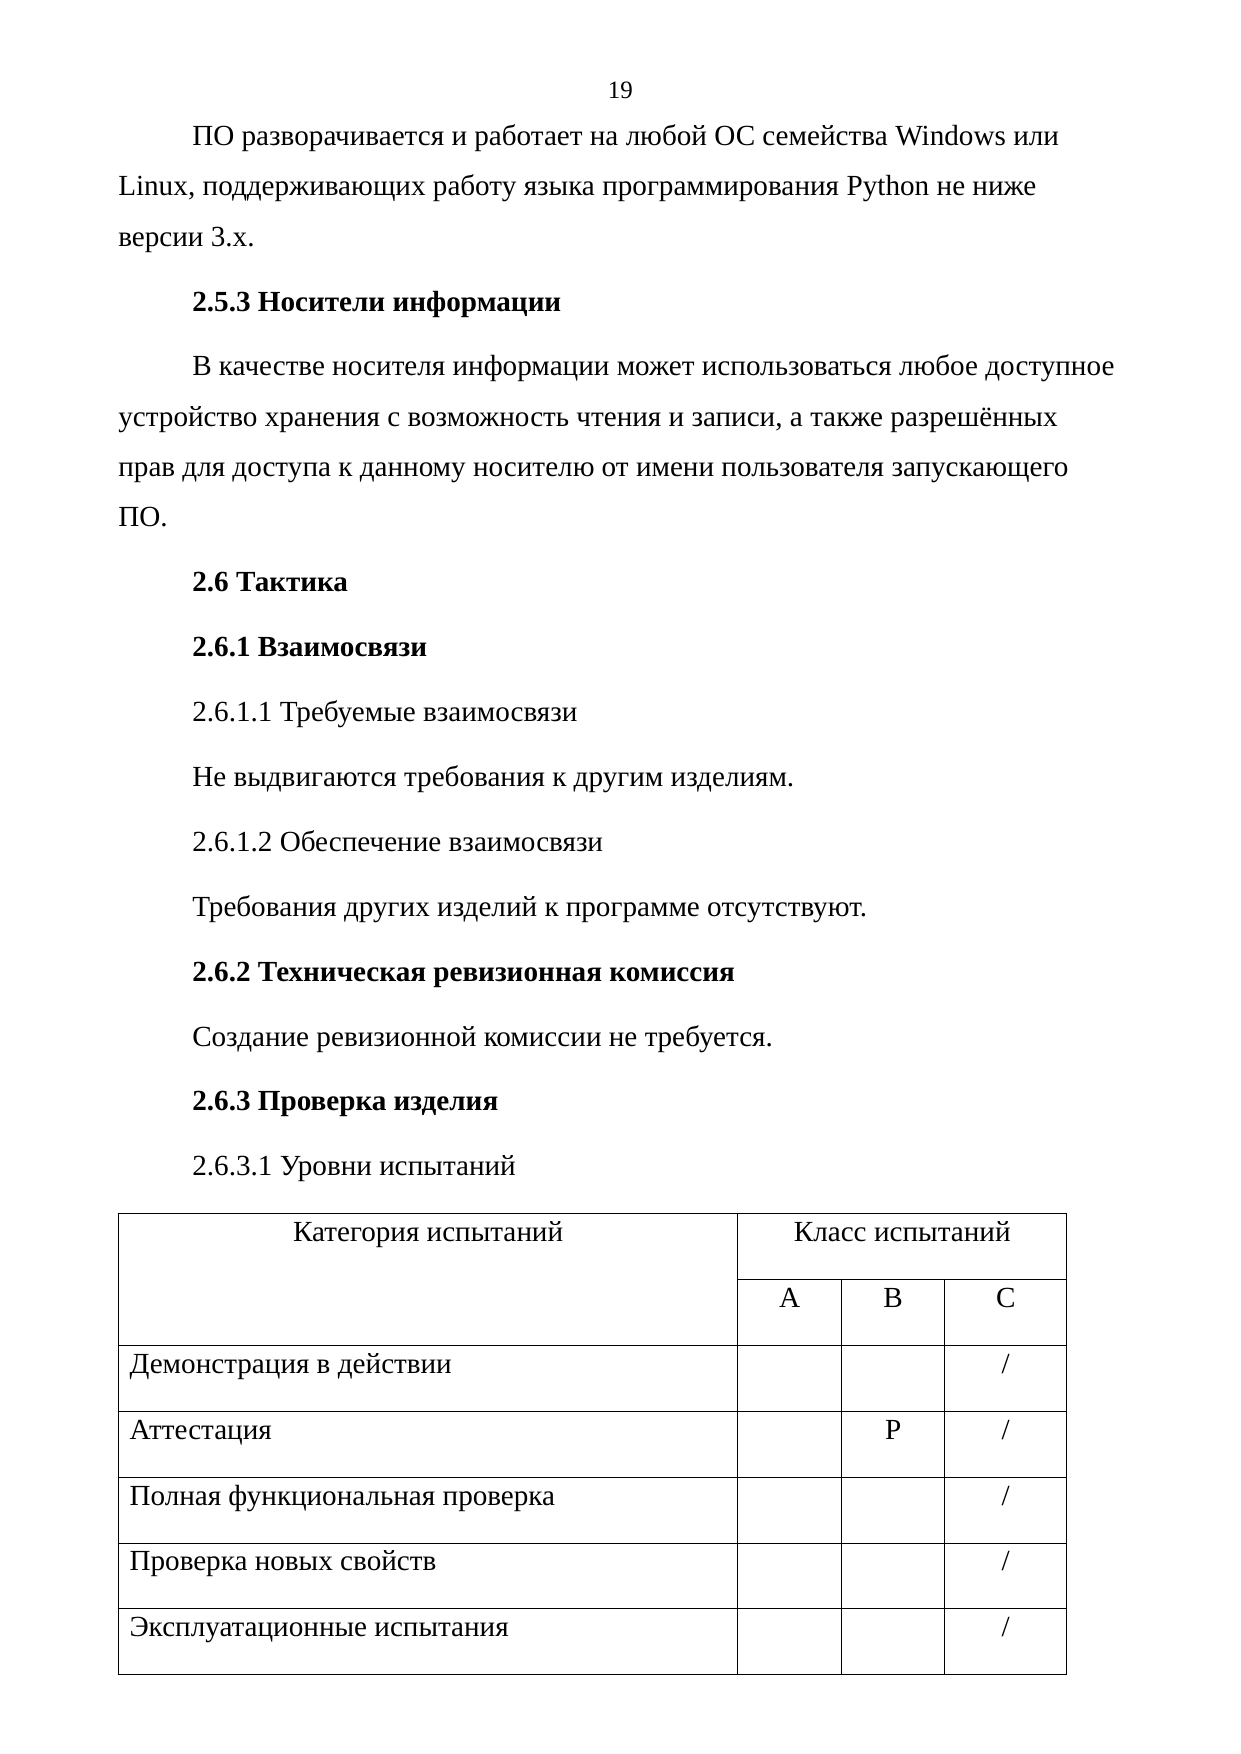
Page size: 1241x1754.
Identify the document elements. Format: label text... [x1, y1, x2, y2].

table_cell [842, 1609, 944, 1674]
text Создание ревизионной комиссии не требуется. [118, 1019, 1122, 1052]
text 2.6.1.1 Требуемые взаимосвязи [118, 694, 1122, 728]
table_cell [738, 1609, 841, 1674]
text 2.6.1 Взаимосвязи [118, 629, 1122, 663]
table_cell / [945, 1478, 1066, 1542]
text В качестве носителя информации может использоваться любое доступное устройство хранения с возможность чтения и записи, а также разрешённых прав для доступа к данному носителю от имени пользователя запускающего ПО. [118, 348, 1122, 533]
text 2.6.3.1 Уровни испытаний [118, 1148, 1122, 1182]
table_cell Р [842, 1412, 944, 1477]
table_header Класс испытаний [738, 1214, 1066, 1279]
table_cell [842, 1346, 944, 1411]
table_cell [738, 1346, 841, 1411]
table_cell / [945, 1609, 1066, 1674]
table_cell Аттестация [119, 1412, 737, 1477]
text 2.5.3 Носители информации [118, 284, 1122, 317]
text 2.6.1.2 Обеспечение взаимосвязи [118, 824, 1122, 857]
table_cell / [945, 1412, 1066, 1477]
table_header Категория испытаний [119, 1214, 737, 1345]
text Не выдвигаются требования к другим изделиям. [118, 759, 1122, 793]
table_cell В [842, 1280, 944, 1345]
table_cell Проверка новых свойств [119, 1544, 737, 1608]
table_cell [738, 1544, 841, 1608]
text 2.6.3 Проверка изделия [118, 1083, 1122, 1117]
table_cell С [945, 1280, 1066, 1345]
table_cell [738, 1412, 841, 1477]
table_cell Полная функциональная проверка [119, 1478, 737, 1542]
table_cell [842, 1544, 944, 1608]
text ПО разворачивается и работает на любой ОС семейства Windows или Linux, поддерживающих работу языка программирования Python не ниже версии 3.х. [118, 118, 1122, 252]
text 2.6.2 Техническая ревизионная комиссия [118, 954, 1122, 987]
table_cell [842, 1478, 944, 1542]
table_cell / [945, 1346, 1066, 1411]
table_cell Демонстрация в действии [119, 1346, 737, 1411]
table_cell / [945, 1544, 1066, 1608]
text 2.6 Тактика [118, 564, 1122, 598]
text Требования других изделий к программе отсутствуют. [118, 889, 1122, 922]
table_cell [738, 1478, 841, 1542]
table_cell Эксплуатационные испытания [119, 1609, 737, 1674]
table_cell А [738, 1280, 841, 1345]
